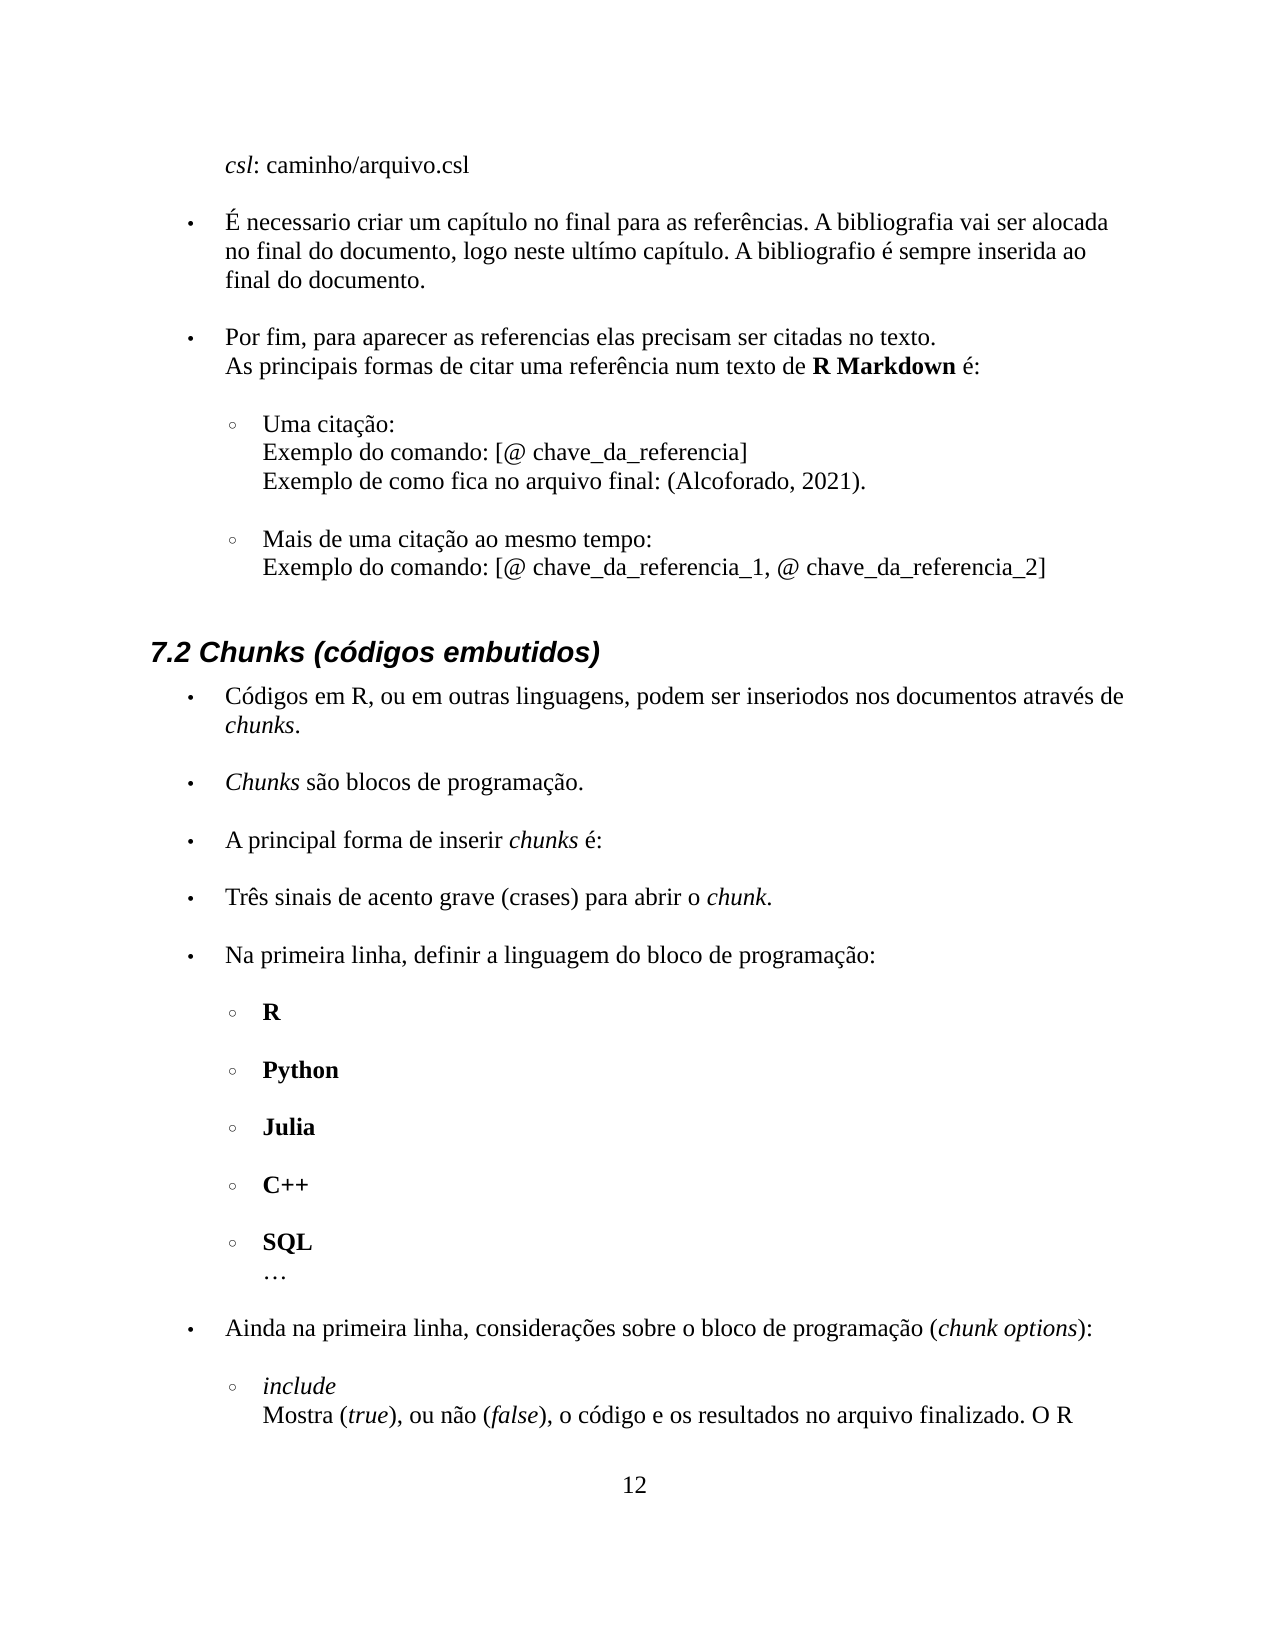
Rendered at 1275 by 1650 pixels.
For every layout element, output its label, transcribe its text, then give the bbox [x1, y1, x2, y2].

list R [225, 997, 1125, 1055]
list Chunks são blocos de programação. [187, 767, 1125, 825]
list Mais de uma citação ao mesmo tempo: Exemplo do comando: [@ chave_da_referencia_1, @ chave_da_referencia_2] [225, 524, 1125, 610]
list Três sinais de acento grave (crases) para abrir o chunk. [187, 882, 1125, 940]
subtitle 7.2 Chunks (códigos embutidos) [150, 635, 1125, 668]
list SQL … [225, 1227, 1125, 1313]
list É necessario criar um capítulo no final para as referências. A bibliografia vai ser alocada no final do documento, logo neste ultímo capítulo. A bibliografio é sempre inserida ao final do documento. [187, 207, 1125, 322]
list Por fim, para aparecer as referencias elas precisam ser citadas no texto. As principais formas de citar uma referência num texto de R Markdown é: [187, 322, 1125, 409]
list A principal forma de inserir chunks é: [187, 825, 1125, 882]
list Julia [225, 1112, 1125, 1170]
list Na primeira linha, definir a linguagem do bloco de programação: [187, 940, 1125, 997]
list include Mostra (true), ou não (false), o código e os resultados no arquivo finalizado. O R [225, 1371, 1125, 1428]
list Códigos em R, ou em outras linguagens, podem ser inseriodos nos documentos através de chunks. [187, 681, 1125, 767]
list csl: caminho/arquivo.csl [187, 150, 1125, 207]
list C++ [225, 1170, 1125, 1227]
list Python [225, 1055, 1125, 1112]
list Ainda na primeira linha, considerações sobre o bloco de programação (chunk options): [187, 1313, 1125, 1371]
list Uma citação: Exemplo do comando: [@ chave_da_referencia] Exemplo de como fica no arquivo final: (Alcoforado, 2021). [225, 409, 1125, 524]
